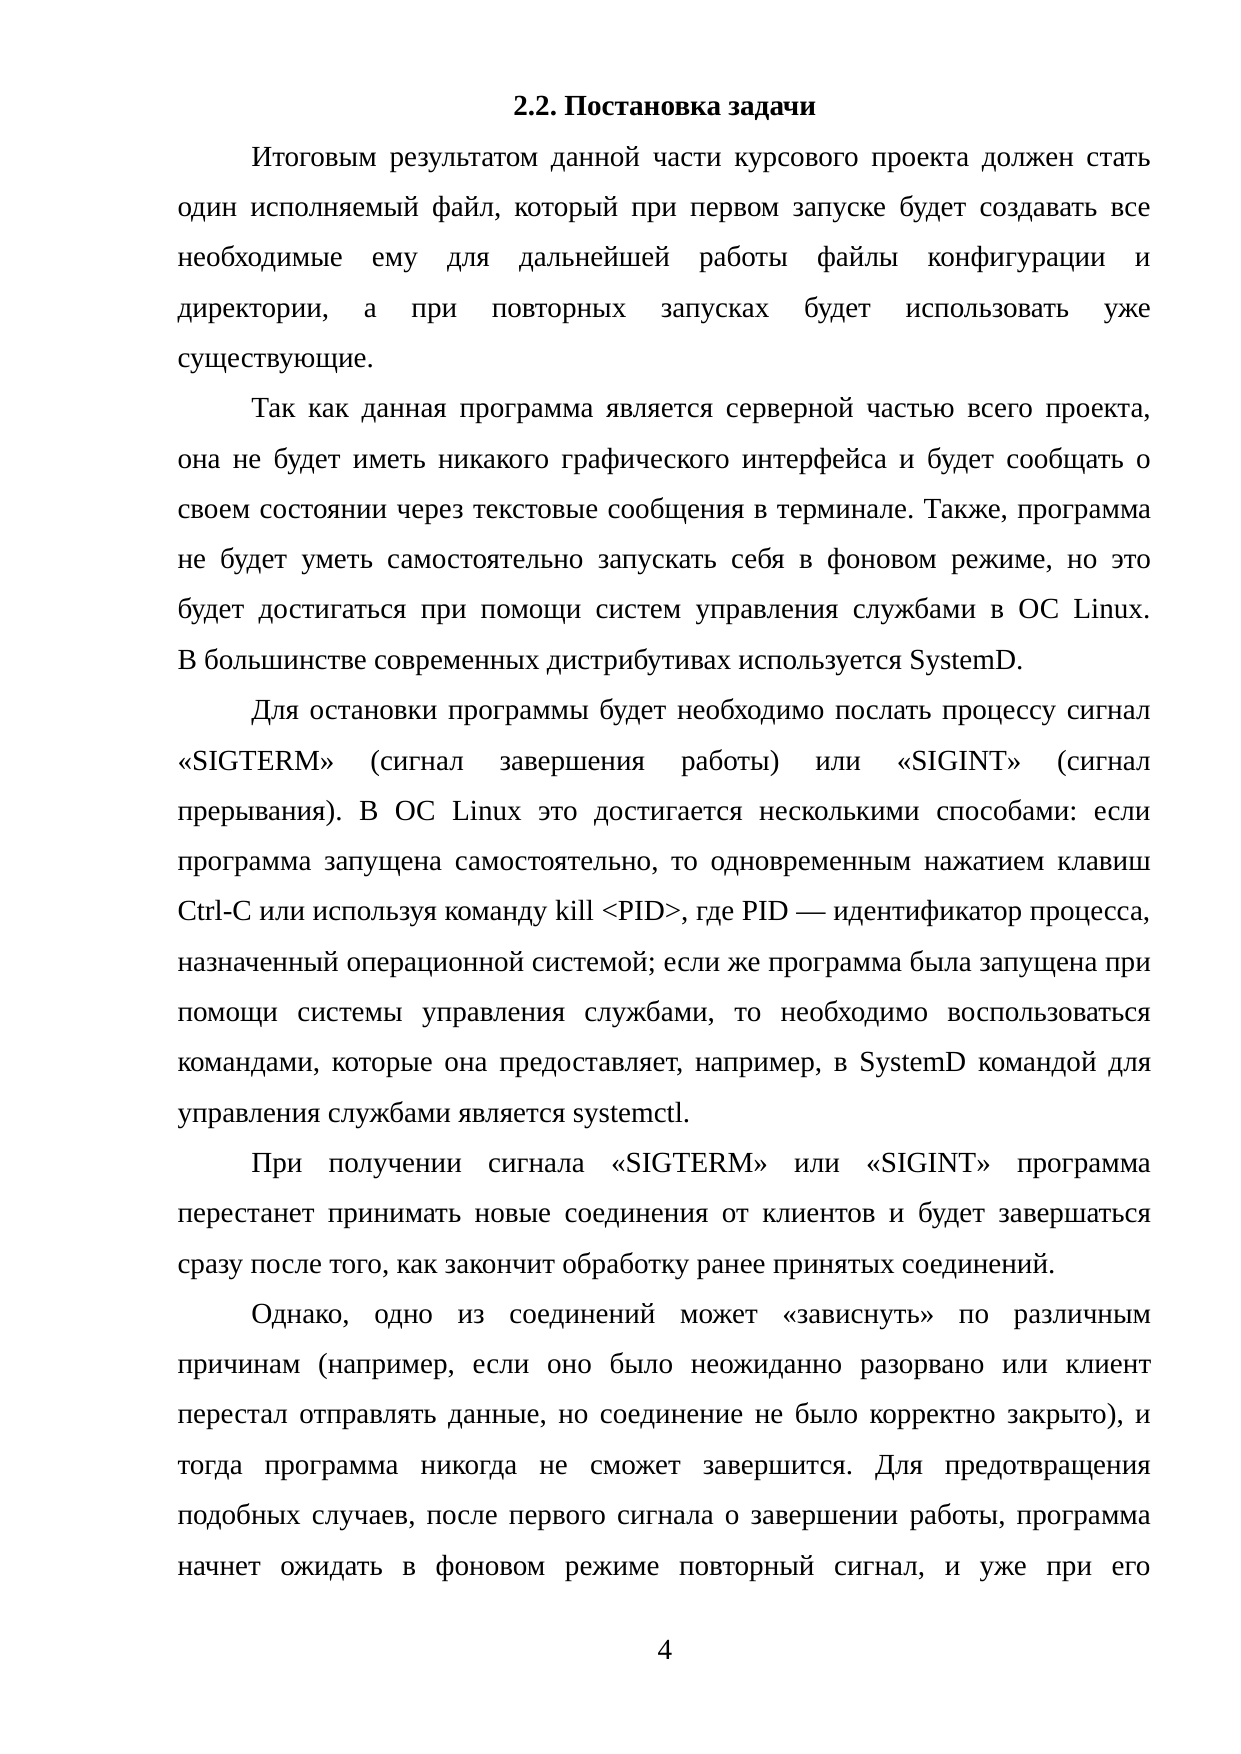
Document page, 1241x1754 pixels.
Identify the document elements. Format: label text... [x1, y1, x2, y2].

text Однако, одно из соединений может «зависнуть» по различным причинам (например, если оно было неожиданно разорвано или клиент перестал отправлять данные, но соединение не было корректно закрыто), и тогда программа никогда не сможет завершится. Для предотвращения подобных случаев, после первого сигнала о завершении работы, программа начнет ожидать в фоновом режиме повторный сигнал, и уже при его [177, 1296, 1152, 1581]
text Для остановки программы будет необходимо послать процессу сигнал «SIGTERM» (сигнал завершения работы) или «SIGINT» (сигнал прерывания). В ОС Linux это достигается несколькими способами: если программа запущена самостоятельно, то одновременным нажатием клавиш Ctrl-C или используя команду kill <PID>, где PID — идентификатор процесса, назначенный операционной системой; если же программа была запущена при помощи системы управления службами, то необходимо воспользоваться командами, которые она предоставляет, например, в SystemD командой для управления службами является systemctl. [177, 692, 1152, 1128]
text Так как данная программа является серверной частью всего проекта, она не будет иметь никакого графического интерфейса и будет сообщать о своем состоянии через текстовые сообщения в терминале. Также, программа не будет уметь самостоятельно запускать себя в фоновом режиме, но это будет достигаться при помощи систем управления службами в ОС Linux. В большинстве современных дистрибутивах используется SystemD. [177, 390, 1152, 676]
text При получении сигнала «SIGTERM» или «SIGINT» программа перестанет принимать новые соединения от клиентов и будет завершаться сразу после того, как закончит обработку ранее принятых соединений. [177, 1145, 1152, 1279]
text Итоговым результатом данной части курсового проекта должен стать один исполняемый файл, который при первом запуске будет создавать все необходимые ему для дальнейшей работы файлы конфигурации и директории, а при повторных запусках будет использовать уже существующие. [177, 139, 1152, 374]
subtitle 2.2. Постановка задачи [177, 88, 1152, 122]
